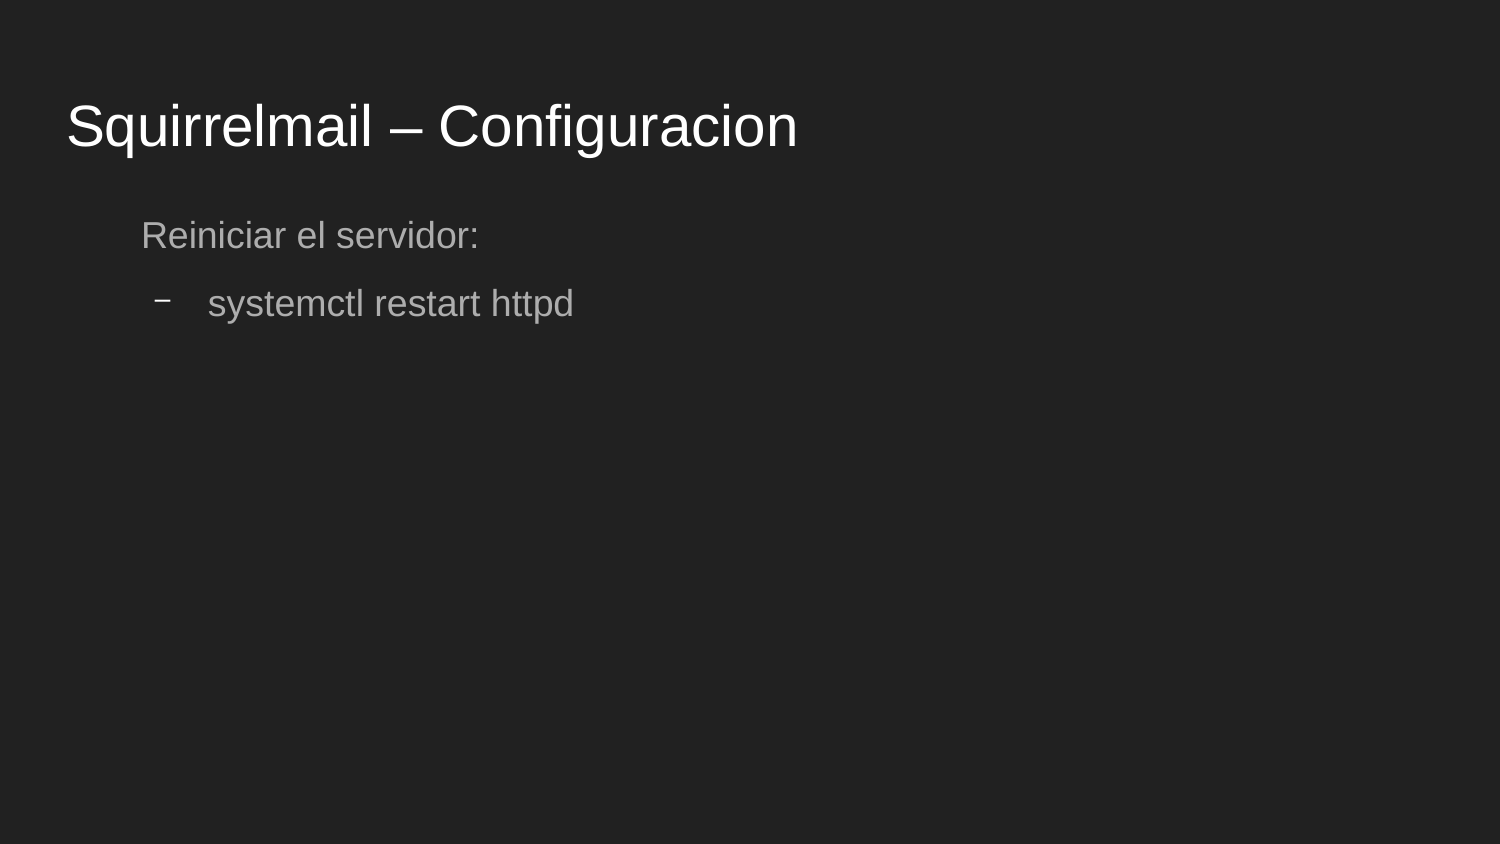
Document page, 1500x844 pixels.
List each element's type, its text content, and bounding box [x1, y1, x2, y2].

title Squirrelmail – Configuracion [51, 72, 1449, 167]
list Reiniciar el servidor: systemctl restart httpd [51, 189, 1456, 750]
